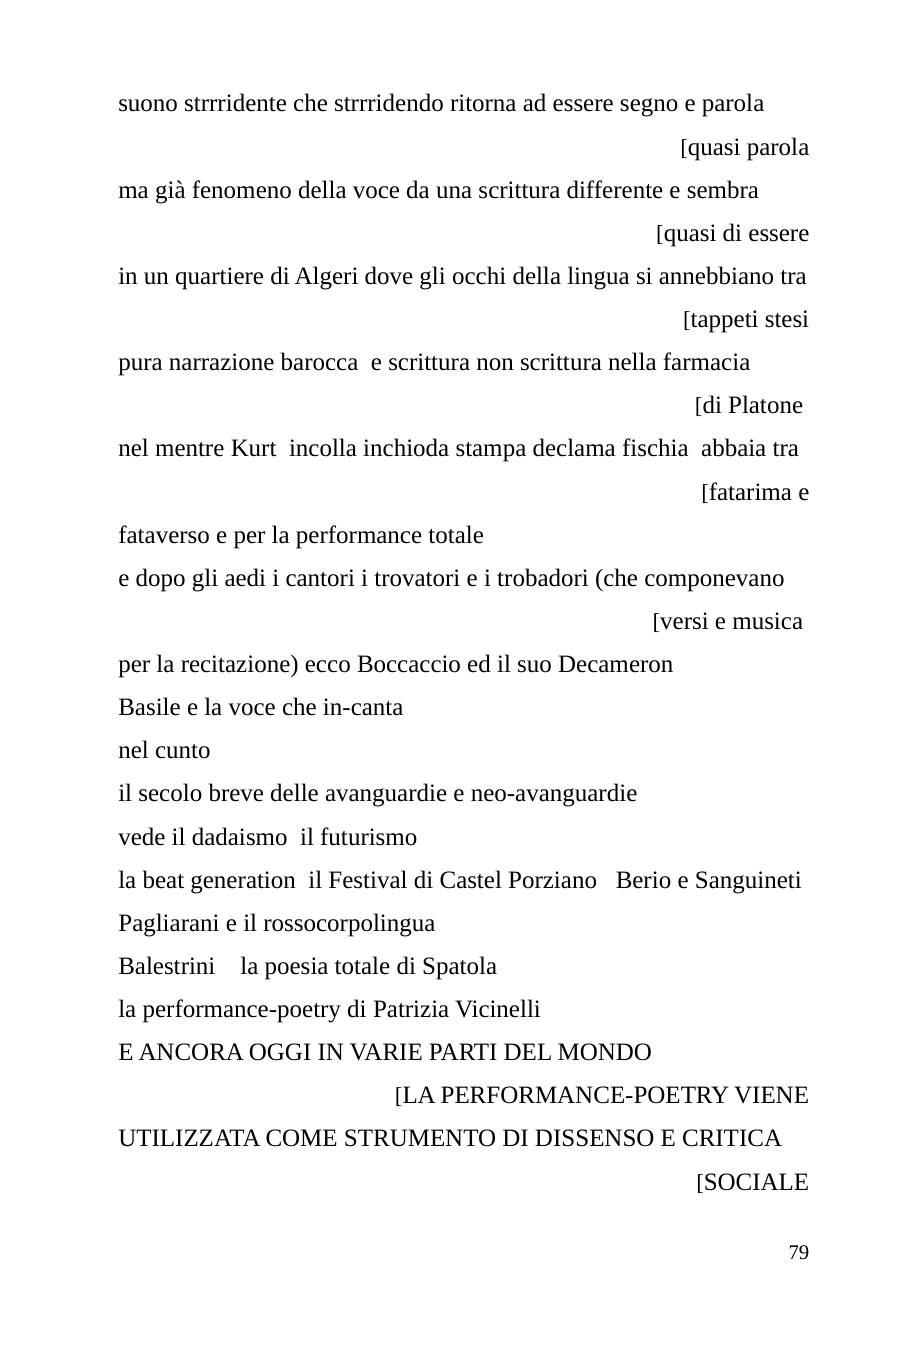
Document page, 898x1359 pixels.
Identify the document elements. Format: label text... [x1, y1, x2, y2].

text il secolo breve delle avanguardie e neo-avanguardie [88, 778, 809, 807]
text nel mentre Kurt incolla inchioda stampa declama fischia abbaia tra [88, 433, 809, 462]
text nel cunto [88, 735, 809, 764]
text UTILIZZATA COME STRUMENTO DI DISSENSO E CRITICA [88, 1123, 809, 1152]
text E ANCORA OGGI IN VARIE PARTI DEL MONDO [88, 1037, 809, 1066]
text e dopo gli aedi i cantori i trovatori e i trobadori (che componevano [88, 563, 809, 592]
text Pagliarani e il rossocorpolingua [88, 908, 809, 937]
text [quasi di essere [88, 218, 809, 247]
text [tappeti stesi [88, 304, 809, 333]
text Basile e la voce che in-canta [88, 692, 809, 721]
text [quasi parola [88, 132, 809, 160]
text vede il dadaismo il futurismo [88, 822, 809, 850]
text per la recitazione) ecco Boccaccio ed il suo Decameron [88, 649, 809, 678]
text pura narrazione barocca e scrittura non scrittura nella farmacia [88, 347, 809, 376]
text in un quartiere di Algeri dove gli occhi della lingua si annebbiano tra [88, 261, 809, 290]
text fataverso e per la performance totale [88, 520, 809, 548]
text [SOCIALE [88, 1167, 809, 1195]
text Balestrini la poesia totale di Spatola [88, 951, 809, 980]
text la beat generation il Festival di Castel Porziano Berio e Sanguineti [88, 865, 809, 893]
text [versi e musica [88, 606, 809, 635]
text ma già fenomeno della voce da una scrittura differente e sembra [88, 175, 809, 203]
text [fatarima e [88, 477, 809, 505]
text [di Platone [88, 390, 809, 419]
text suono strrridente che strrridendo ritorna ad essere segno e parola [88, 88, 809, 117]
text [LA PERFORMANCE-POETRY VIENE [88, 1080, 809, 1109]
text la performance-poetry di Patrizia Vicinelli [88, 994, 809, 1023]
